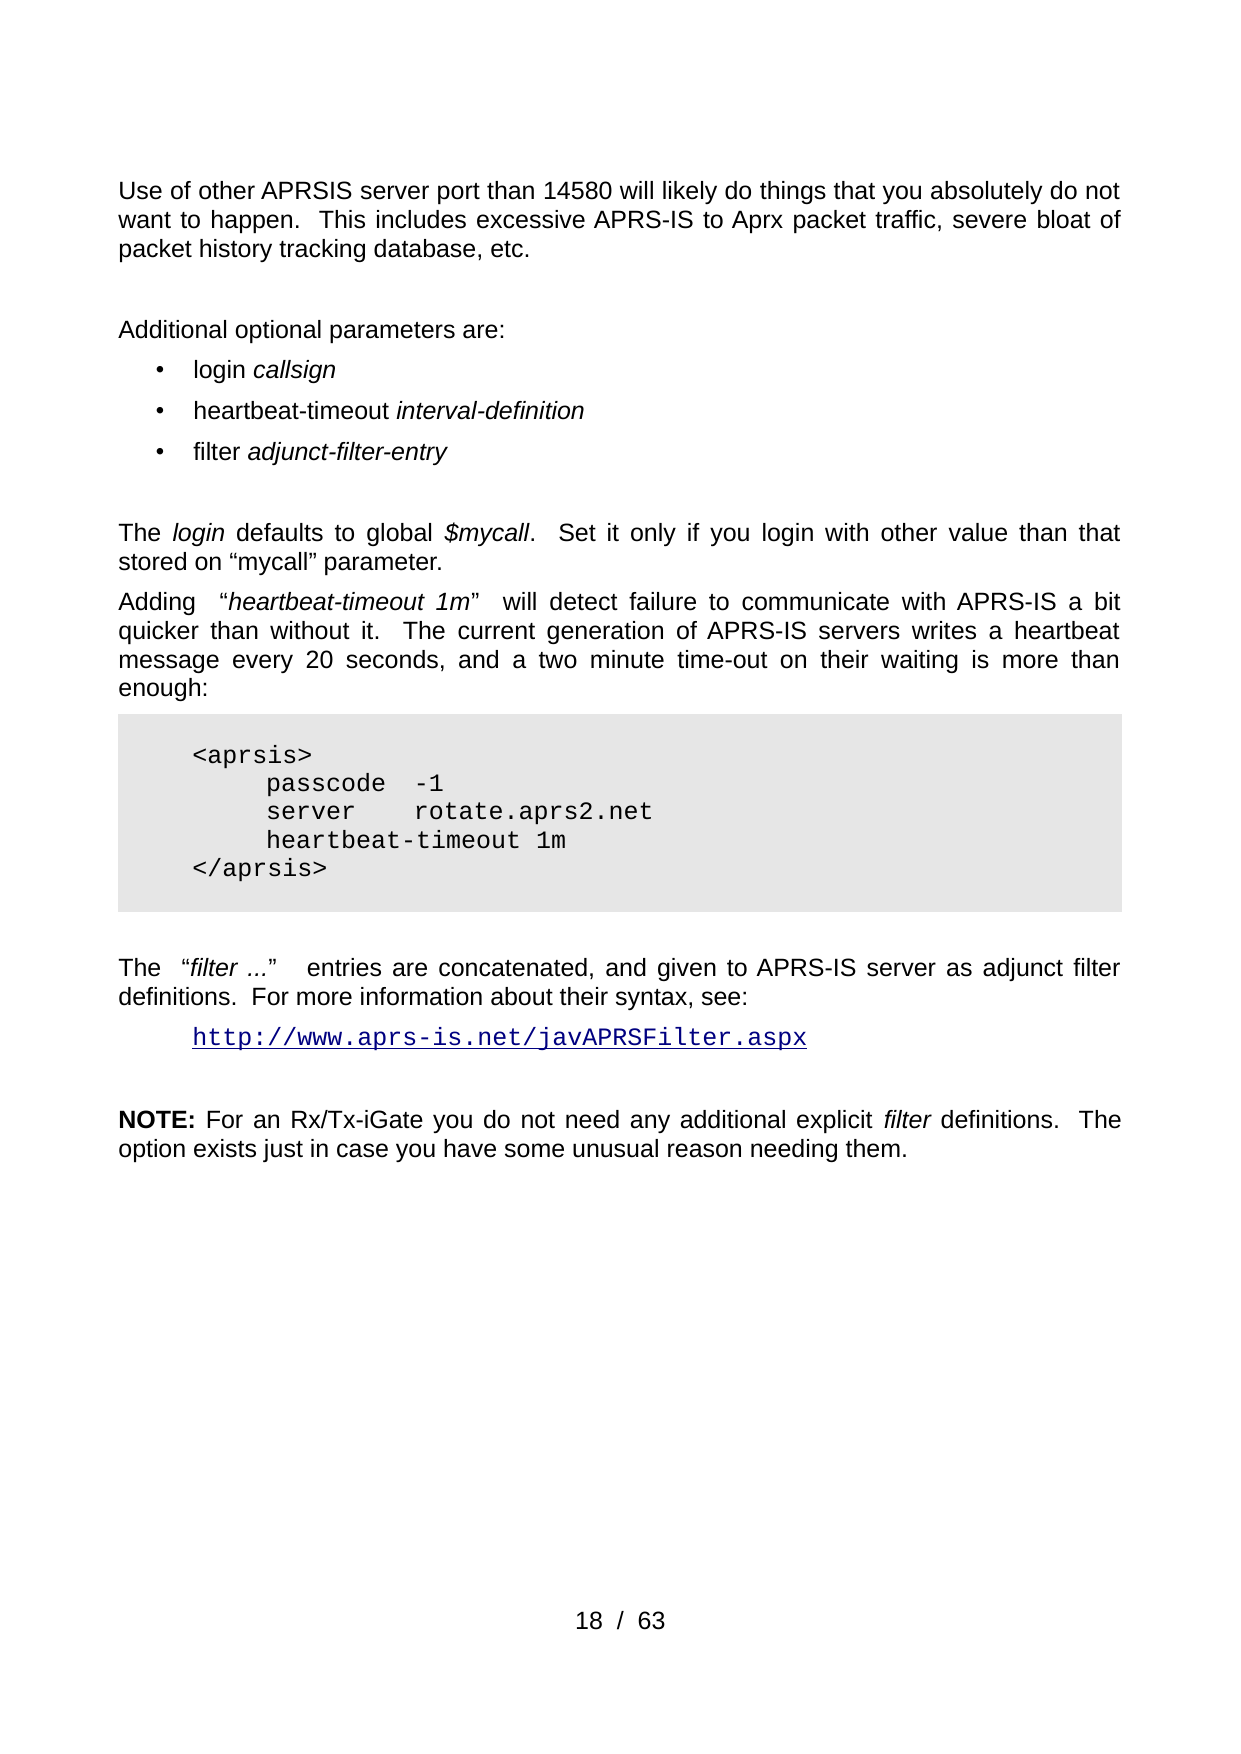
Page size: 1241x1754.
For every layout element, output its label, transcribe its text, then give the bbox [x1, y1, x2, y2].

text server rotate.aprs2.net [118, 799, 1122, 827]
text http://www.aprs-is.net/javAPRSFilter.aspx [118, 1022, 1122, 1053]
text The “filter ...” entries are concatenated, and given to APRS-IS server as adjunct filter definitions. For more information about their syntax, see: [118, 953, 1122, 1010]
text <aprsis> [118, 742, 1122, 771]
text Additional optional parameters are: [118, 315, 1122, 344]
list login callsign [156, 355, 1122, 384]
list filter adjunct-filter-entry [156, 437, 1122, 466]
text The login defaults to global $mycall. Set it only if you login with other value than that stored on “mycall” parameter. [118, 518, 1122, 575]
text Adding “heartbeat-timeout 1m” will detect failure to communicate with APRS-IS a bit quicker than without it. The current generation of APRS-IS servers writes a heartbeat message every 20 seconds, and a two minute time-out on their waiting is more than enough: [118, 587, 1122, 702]
list heartbeat-timeout interval-definition [156, 396, 1122, 425]
text heartbeat-timeout 1m [118, 827, 1122, 856]
text NOTE: For an Rx/Tx-iGate you do not need any additional explicit filter definitions. The option exists just in case you have some unusual reason needing them. [118, 1105, 1122, 1163]
text Use of other APRSIS server port than 14580 will likely do things that you absolutely do not want to happen. This includes excessive APRS-IS to Aprx packet traffic, severe bloat of packet history tracking database, etc. [118, 176, 1122, 263]
text passcode -1 [118, 771, 1122, 799]
text </aprsis> [118, 856, 1122, 884]
